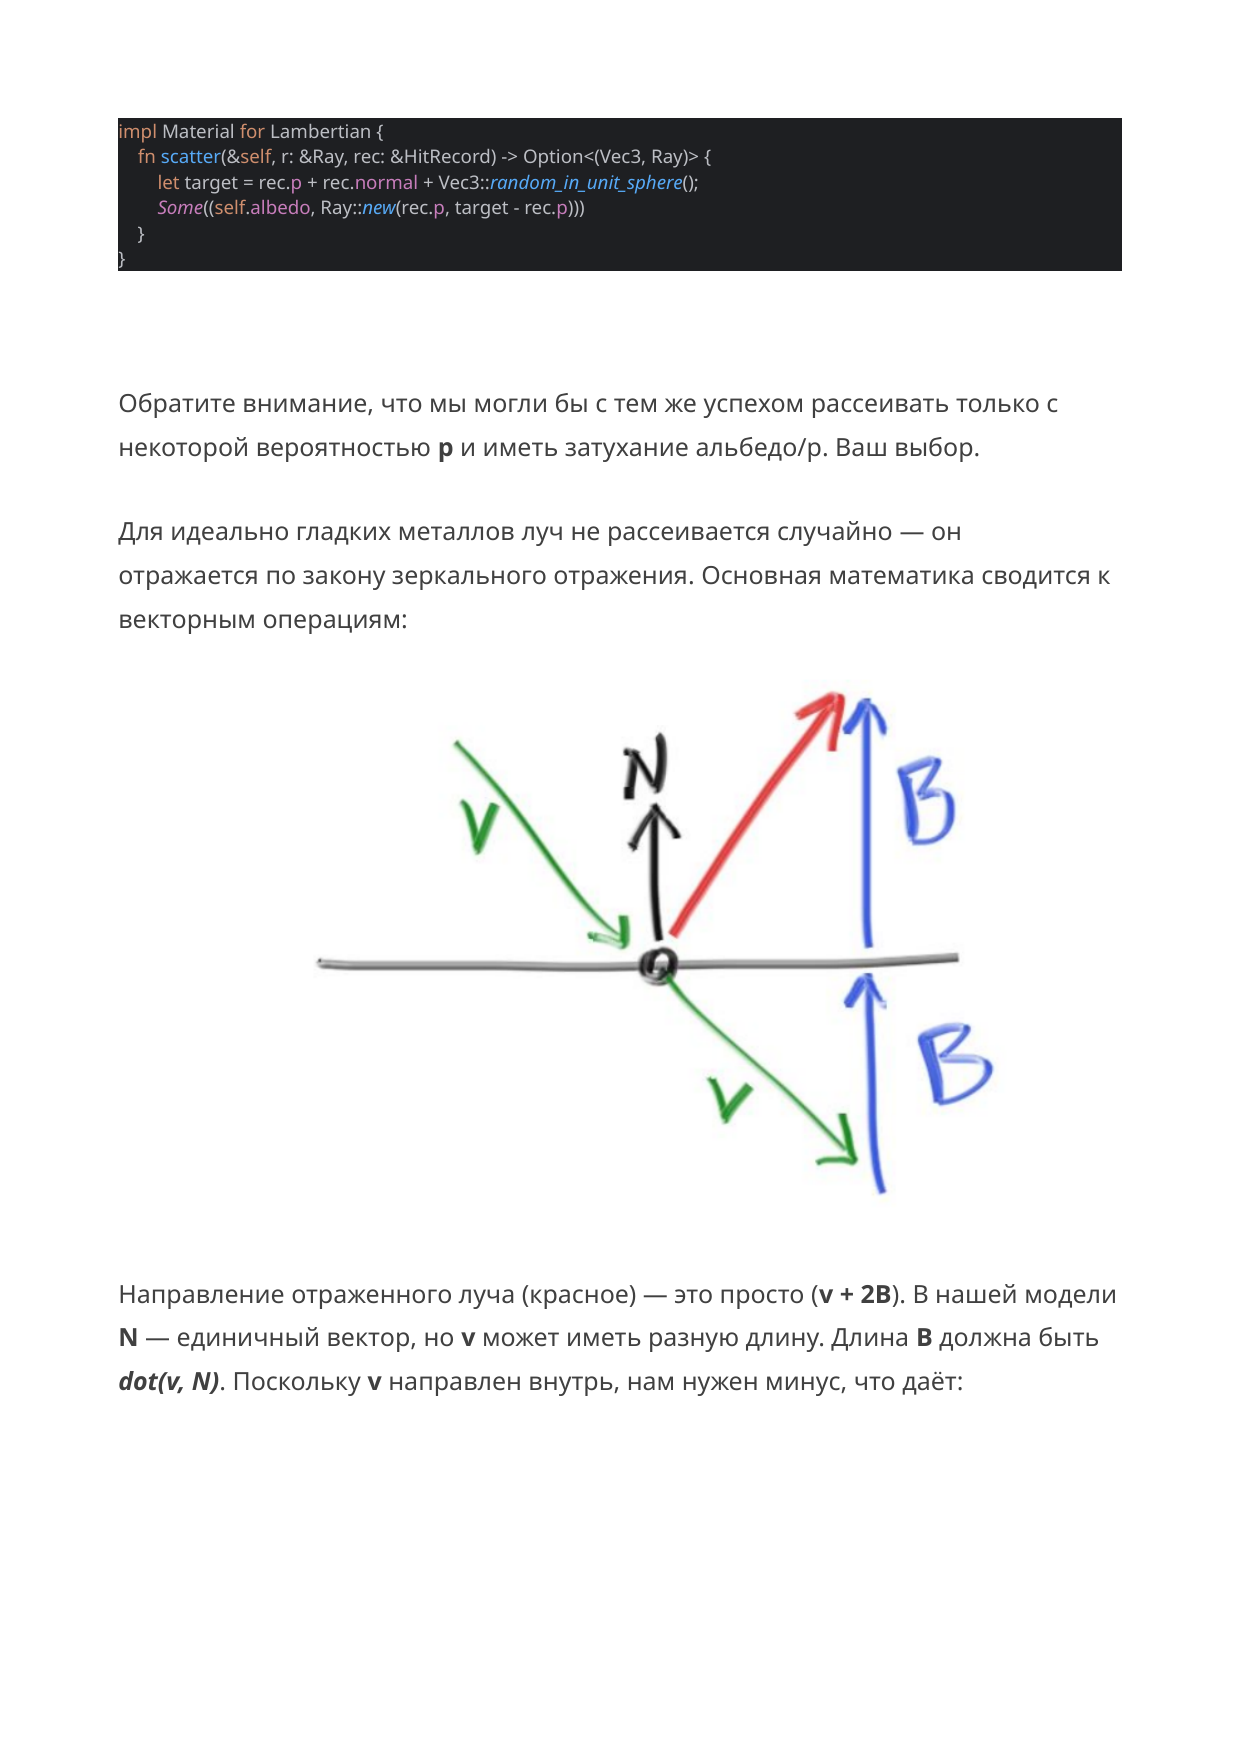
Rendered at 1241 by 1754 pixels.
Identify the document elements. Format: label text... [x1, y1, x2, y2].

text Для идеально гладких металлов луч не рассеивается случайно — он отражается по закону зеркального отражения. Основная математика сводится к векторным операциям: [118, 504, 1122, 635]
picture [277, 672, 1034, 1229]
text impl Material for Lambertian { fn scatter(&self, r: &Ray, rec: &HitRecord) -> Option<(Vec3, Ray)> { let target = rec.p + rec.normal + Vec3::random_in_unit_sphere(); Some((self.albedo, Ray::new(rec.p, target - rec.p))) } } [118, 118, 1122, 271]
text Обратите внимание, что мы могли бы с тем же успехом рассеивать только с некоторой вероятностью p и иметь затухание альбедо/p. Ваш выбор. [118, 376, 1122, 463]
text Направление отраженного луча (красное) — это просто (v + 2B). В нашей модели N — единичный вектор, но v может иметь разную длину. Длина B должна быть dot(v, N). Поскольку v направлен внутрь, нам нужен минус, что даёт: [118, 1267, 1122, 1398]
